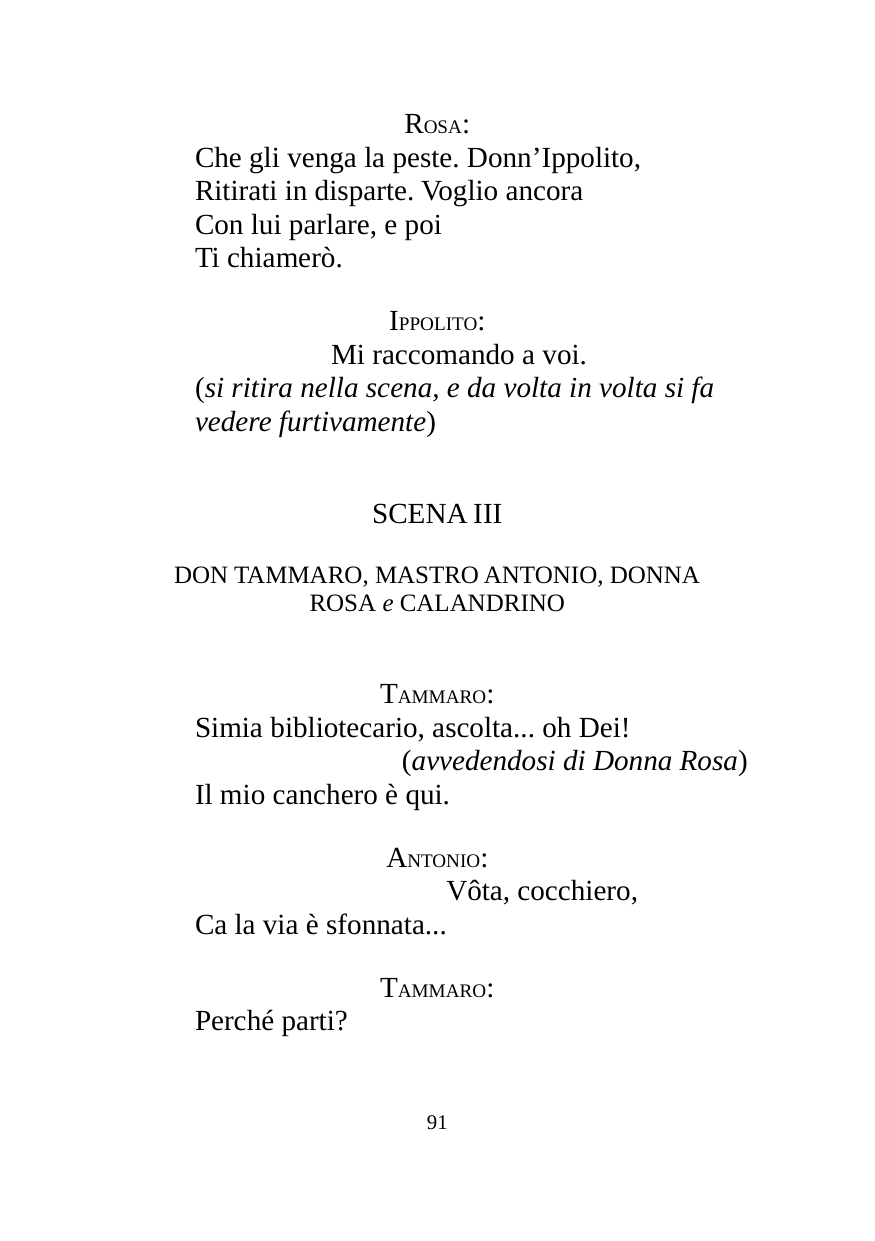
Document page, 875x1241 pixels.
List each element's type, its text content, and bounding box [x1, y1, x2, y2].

text Il mio canchero è qui. [195, 777, 768, 810]
text Antonio: [106, 840, 768, 873]
text Tammaro: [106, 676, 768, 710]
text Vôta, cocchiero, [195, 873, 768, 907]
text Perché parti? [195, 1003, 768, 1037]
text Che gli venga la peste. Donn’Ippolito, Ritirati in disparte. Voglio ancora Con lui parlare, e poi Ti chiamerò. [195, 140, 768, 274]
text DON TAMMARO, MASTRO ANTONIO, DONNA ROSA e CALANDRINO [165, 560, 709, 617]
subtitle Scena III [106, 497, 768, 530]
text Tammaro: [106, 970, 768, 1003]
text Simia bibliotecario, ascolta... oh Dei! [195, 710, 768, 743]
text Mi raccomando a voi. [106, 337, 768, 371]
text (avvedendosi di Donna Rosa) [342, 743, 768, 777]
text (si ritira nella scena, e da volta in volta si fa vedere furtivamente) [195, 371, 768, 438]
text Ca la via è sfonnata... [195, 907, 768, 940]
text Rosa: [106, 106, 768, 140]
text Ippolito: [106, 303, 768, 337]
